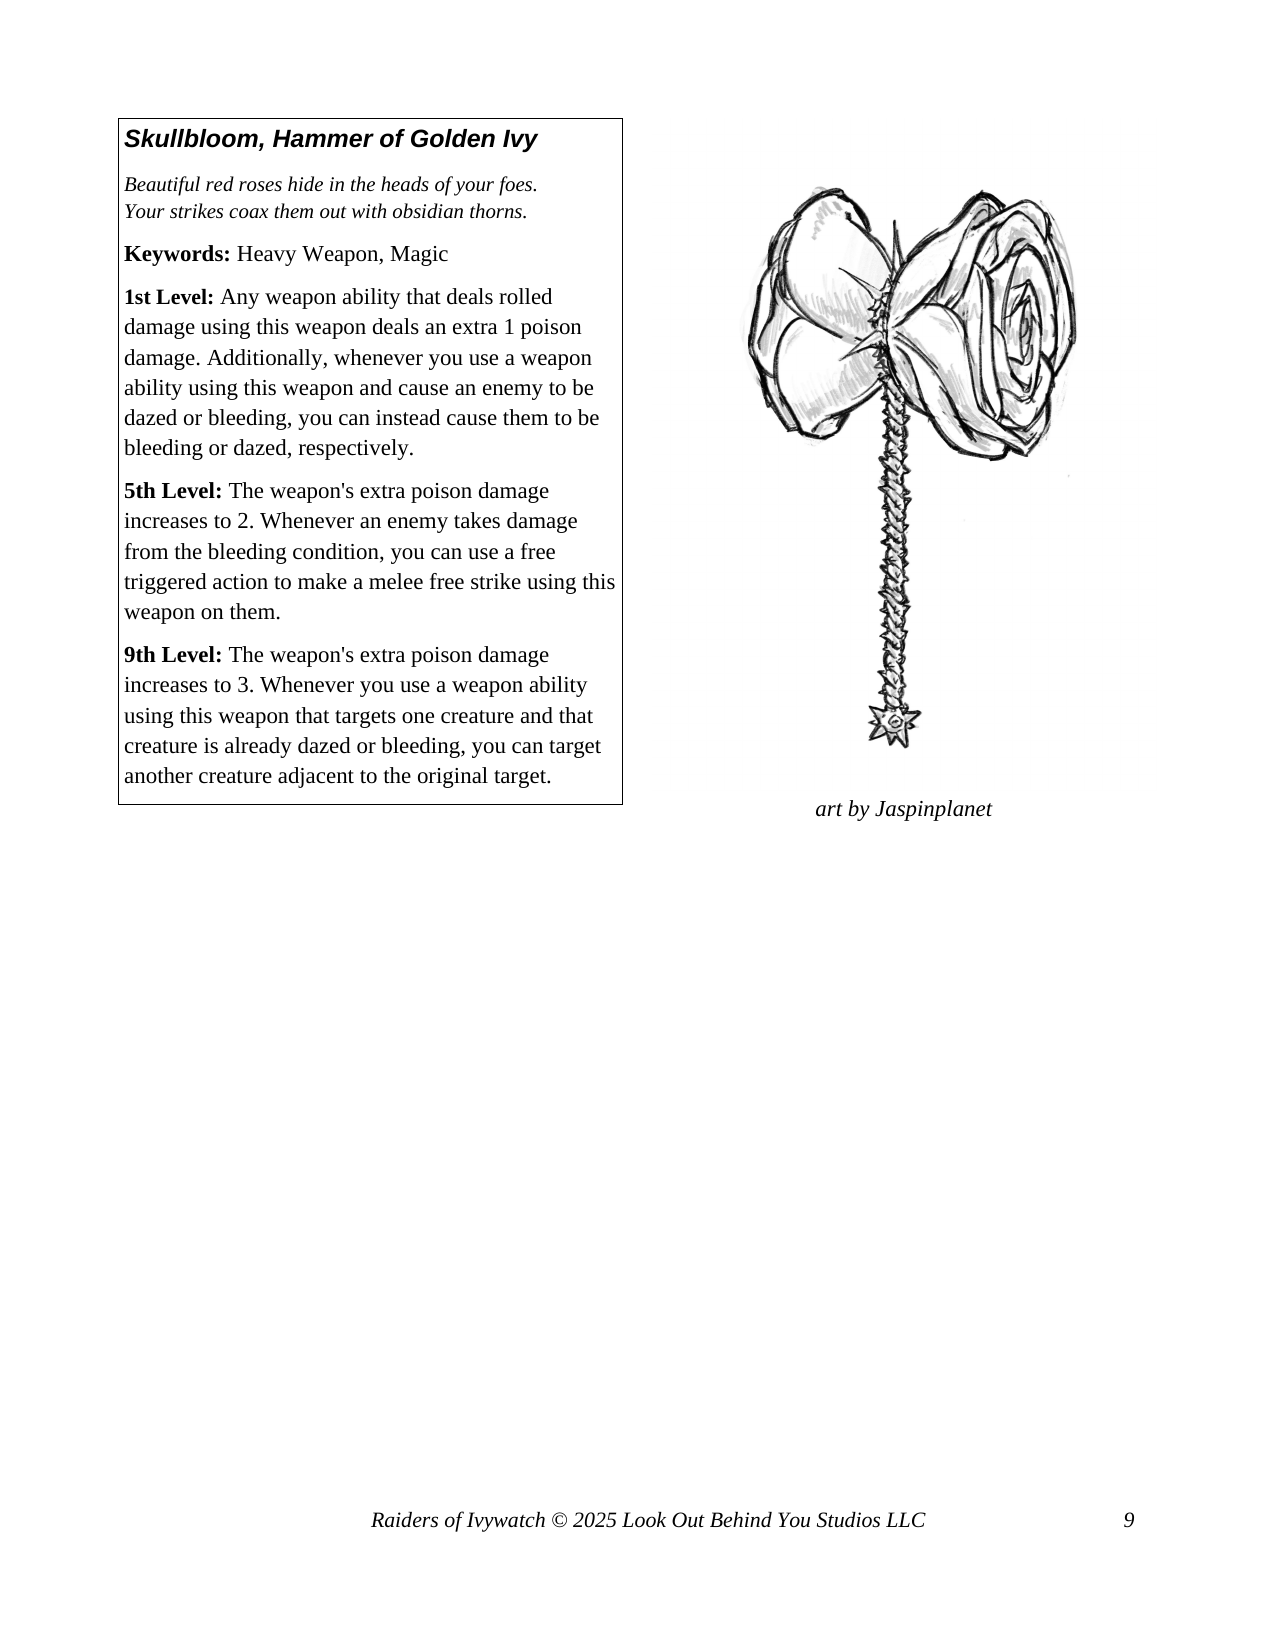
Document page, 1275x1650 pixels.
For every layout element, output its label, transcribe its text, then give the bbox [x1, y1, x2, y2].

table_header Skullbloom, Hammer of Golden Ivy Beautiful red roses hide in the heads of your foes. Your strikes coax them out with obsidian thorns. Keywords: Heavy Weapon, Magic 1st Level: Any weapon ability that deals rolled damage using this weapon deals an extra 1 poison damage. Additionally, whenever you use a weapon ability using this weapon and cause an enemy to be dazed or bleeding, you can instead cause them to be bleeding or dazed, respectively. 5th Level: The weapon's extra poison damage increases to 2. Whenever an enemy takes damage from the bleeding condition, you can use a free triggered action to make a melee free strike using this weapon on them. 9th Level: The weapon's extra poison damage increases to 3. Whenever you use a weapon ability using this weapon that targets one creature and that creature is already dazed or bleeding, you can target another creature adjacent to the original target. [119, 119, 622, 804]
subtitle art by Jaspinplanet [652, 791, 1157, 821]
picture [652, 118, 1157, 791]
